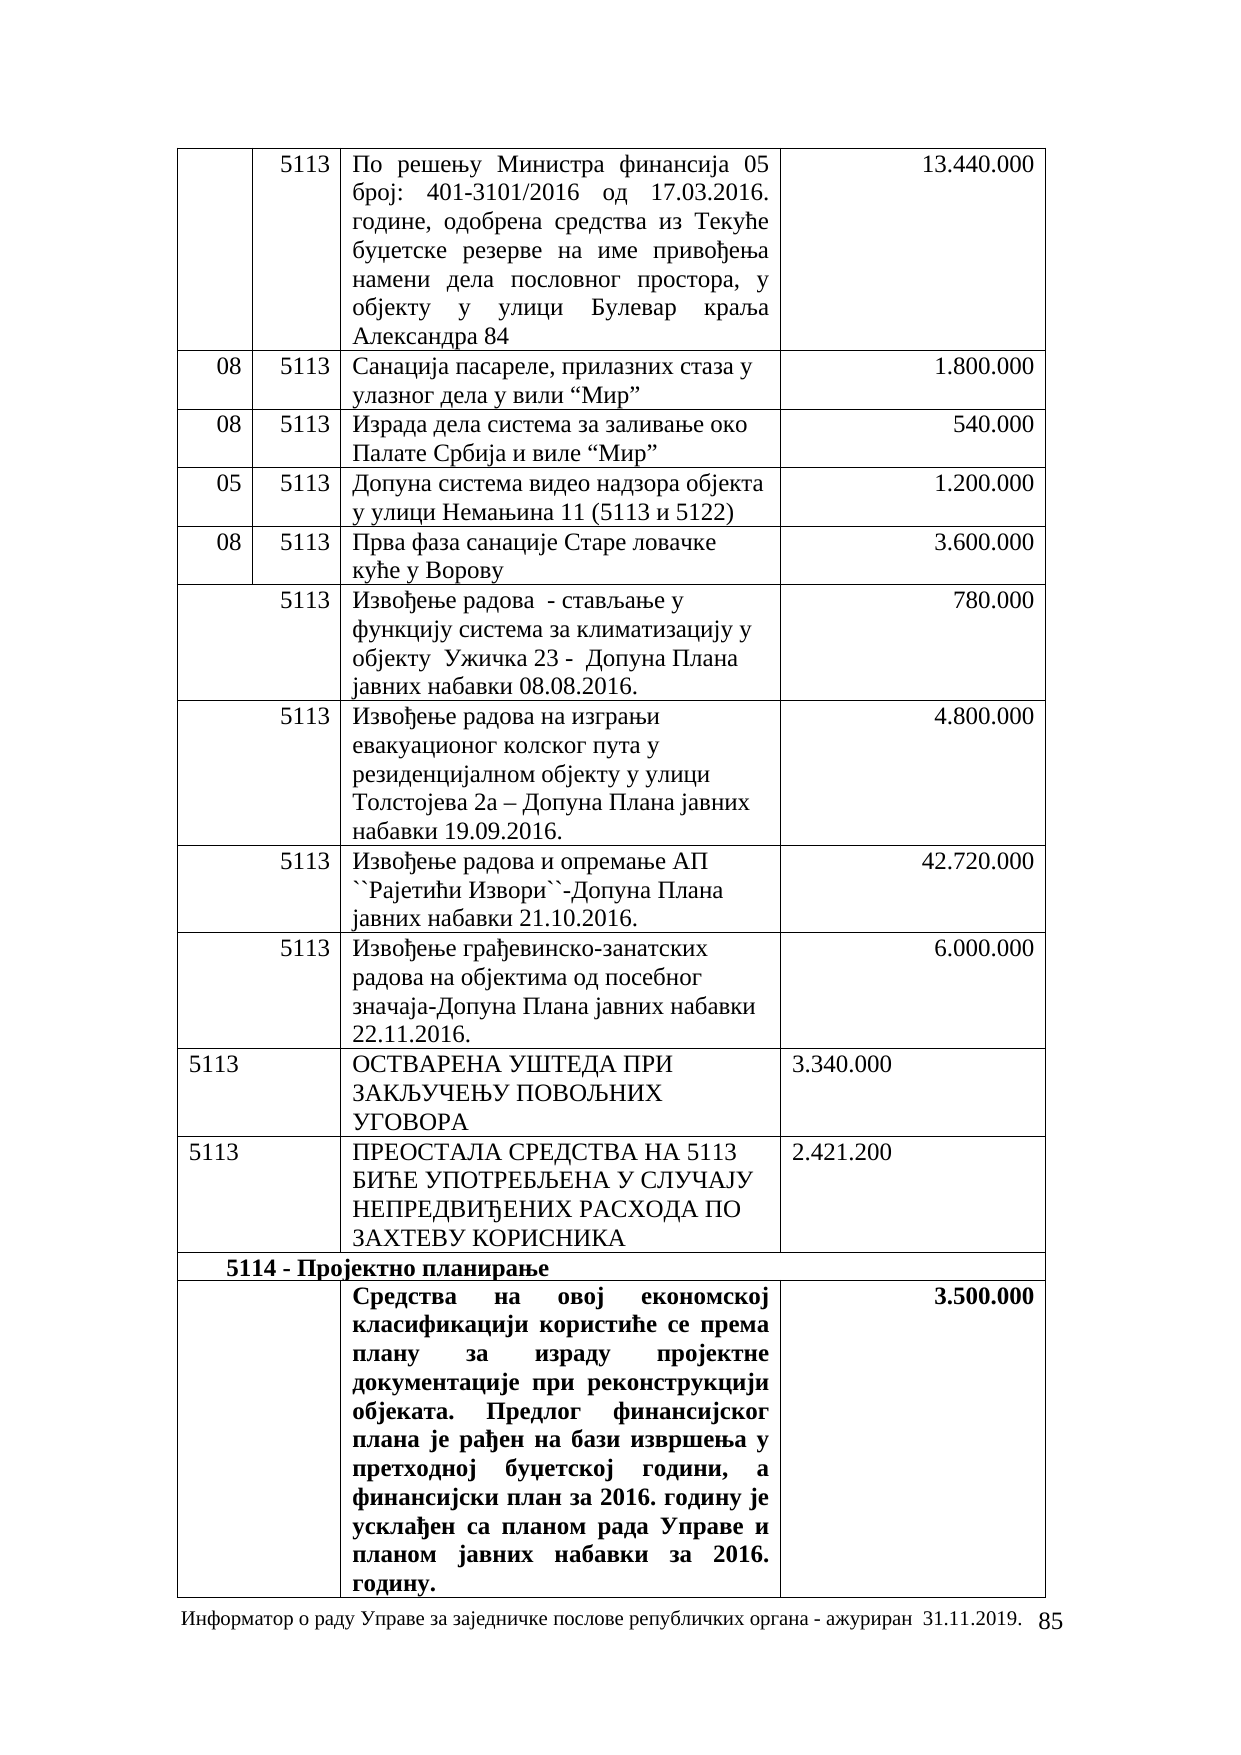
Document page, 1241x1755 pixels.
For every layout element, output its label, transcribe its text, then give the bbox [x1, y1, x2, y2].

table_cell 08 [178, 410, 252, 467]
table_cell [178, 149, 252, 350]
table_cell 5113 [253, 468, 340, 526]
table_cell Допуна система видео надзора објекта у улици Немањина 11 (5113 и 5122) [341, 468, 780, 526]
table_cell Извођење радова на изграњи евакуационог колског пута у резиденцијалном објекту у улици Толстојева 2а – Допуна Плана јавних набавки 19.09.2016. [341, 701, 780, 845]
table_cell 08 [178, 527, 252, 584]
table_cell Израда дела система за заливање око Палате Србија и виле “Мир” [341, 410, 780, 467]
table_cell 2.421.200 [781, 1137, 1045, 1252]
table_cell [178, 1281, 340, 1597]
table_cell Извођење радова - стављање у функцију система за климатизацију у објекту Ужичка 23 - Допуна Плана јавних набавки 08.08.2016. [341, 585, 780, 700]
table_cell По решењу Министра финансија 05 број: 401-3101/2016 од 17.03.2016. године, одобрена средства из Текуће буџетске резерве на име привођења намени дела пословног простора, у објекту у улици Булевар краља Александра 84 [341, 149, 780, 350]
table_cell 05 [178, 468, 252, 526]
table_cell 1.800.000 [781, 351, 1045, 408]
table_cell ОСТВАРЕНА УШТЕДА ПРИ ЗАКЉУЧЕЊУ ПОВОЉНИХ УГОВОРА [341, 1049, 780, 1136]
table_cell 5113 [178, 933, 340, 1048]
table_cell 5113 [178, 1049, 340, 1136]
table_cell 1.200.000 [781, 468, 1045, 526]
table_cell Прва фаза санације Старе ловачке куће у Ворову [341, 527, 780, 584]
table_cell 540.000 [781, 410, 1045, 467]
table_cell 08 [178, 351, 252, 408]
table_cell 5113 [178, 846, 340, 932]
table_cell 6.000.000 [781, 933, 1045, 1048]
table_cell 5113 [178, 701, 340, 845]
table_cell 5113 [253, 351, 340, 408]
table_cell 5113 [178, 1137, 340, 1252]
table_cell Извођење радова и опремање АП ``Рајетићи Извори``-Допуна Плана јавних набавки 21.10.2016. [341, 846, 780, 932]
table_cell 3.340.000 [781, 1049, 1045, 1136]
table_cell 5113 [253, 410, 340, 467]
table_cell Санација пасареле, прилазних стаза у улазног дела у вили “Мир” [341, 351, 780, 408]
table_cell 13.440.000 [781, 149, 1045, 350]
table_cell 3.500.000 [781, 1281, 1045, 1597]
table_cell ПРЕОСТАЛА СРЕДСТВА НА 5113 БИЋЕ УПОТРЕБЉЕНА У СЛУЧАЈУ НЕПРЕДВИЂЕНИХ РАСХОДА ПО ЗАХТЕВУ КОРИСНИКА [341, 1137, 780, 1252]
table_cell 5113 [253, 527, 340, 584]
table_cell 5113 [178, 585, 340, 700]
table_cell 42.720.000 [781, 846, 1045, 932]
table_cell 3.600.000 [781, 527, 1045, 584]
table_cell Извођење грађевинско-занатских радова на објектима од посебног значаја-Допуна Плана јавних набавки 22.11.2016. [341, 933, 780, 1048]
table_cell 780.000 [781, 585, 1045, 700]
table_cell 5113 [253, 149, 340, 350]
table_cell Средства на овој економској класификацији користиће се према плану за израду пројектне документације при реконструкцији објеката. Предлог финансијског плана је рађен на бази извршења у претходној буџетској години, а финансијски план за 2016. годину је усклађен са планом рада Управе и планом јавних набавки за 2016. годину. [341, 1281, 780, 1597]
table_cell 4.800.000 [781, 701, 1045, 845]
table_cell 5114 - Пројектно планирање [178, 1253, 1045, 1280]
